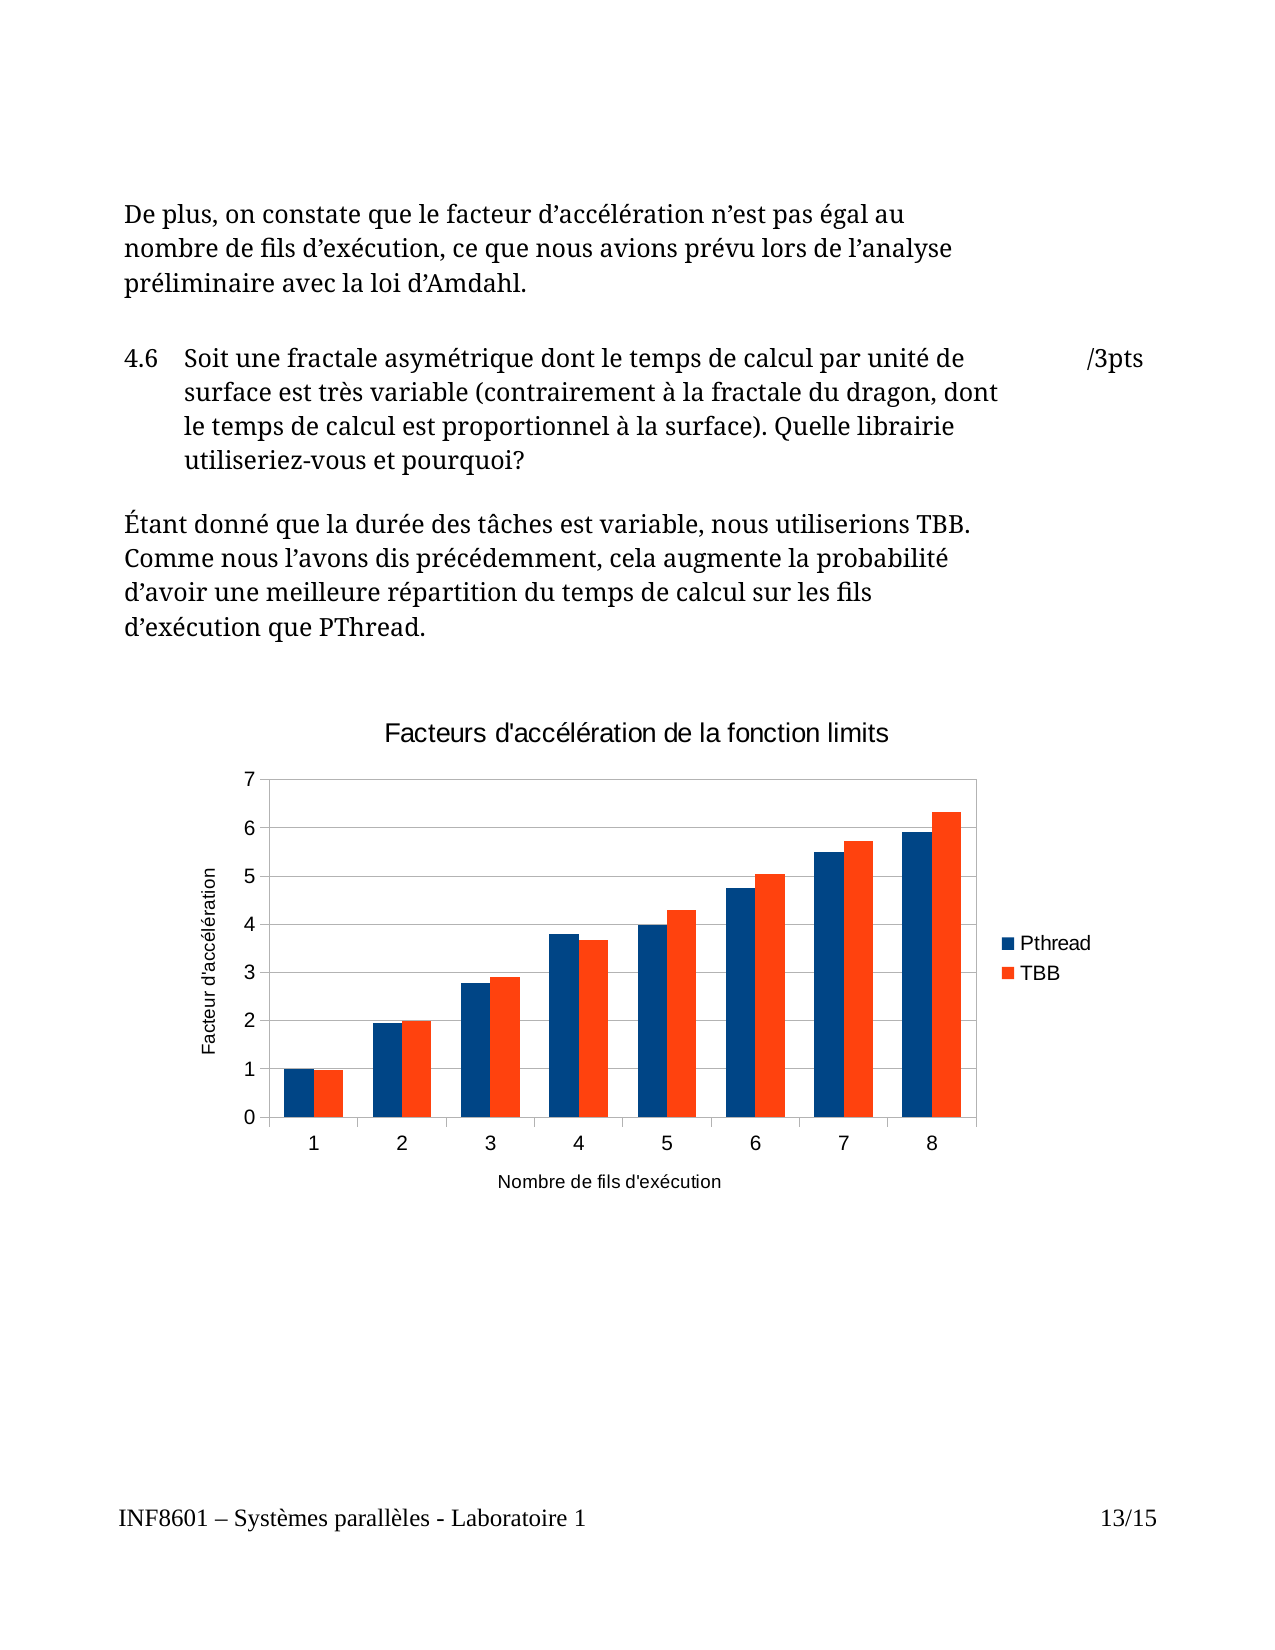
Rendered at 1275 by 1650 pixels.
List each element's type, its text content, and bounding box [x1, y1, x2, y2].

table_cell [1081, 176, 1157, 320]
table_cell [1008, 320, 1081, 664]
table_cell Soit une fractale asymétrique dont le temps de calcul par unité de surface est très variable (contrairement à la fractale du dragon, dont le temps de calcul est proportionnel à la surface). Quelle librairie utiliseriez-vous et pourquoi? Étant donné que la durée des tâches est variable, nous utiliserions TBB. Comme nous l’avons dis précédemment, cela augmente la probabilité d’avoir une meilleure répartition du temps de calcul sur les fils d’exécution que PThread. [118, 320, 1007, 664]
table_cell [1008, 176, 1081, 320]
table_cell /3pts [1081, 320, 1157, 664]
table_cell De plus, on constate que le facteur d’accélération n’est pas égal au nombre de fils d’exécution, ce que nous avions prévu lors de l’analyse préliminaire avec la loi d’Amdahl. [118, 176, 1007, 320]
